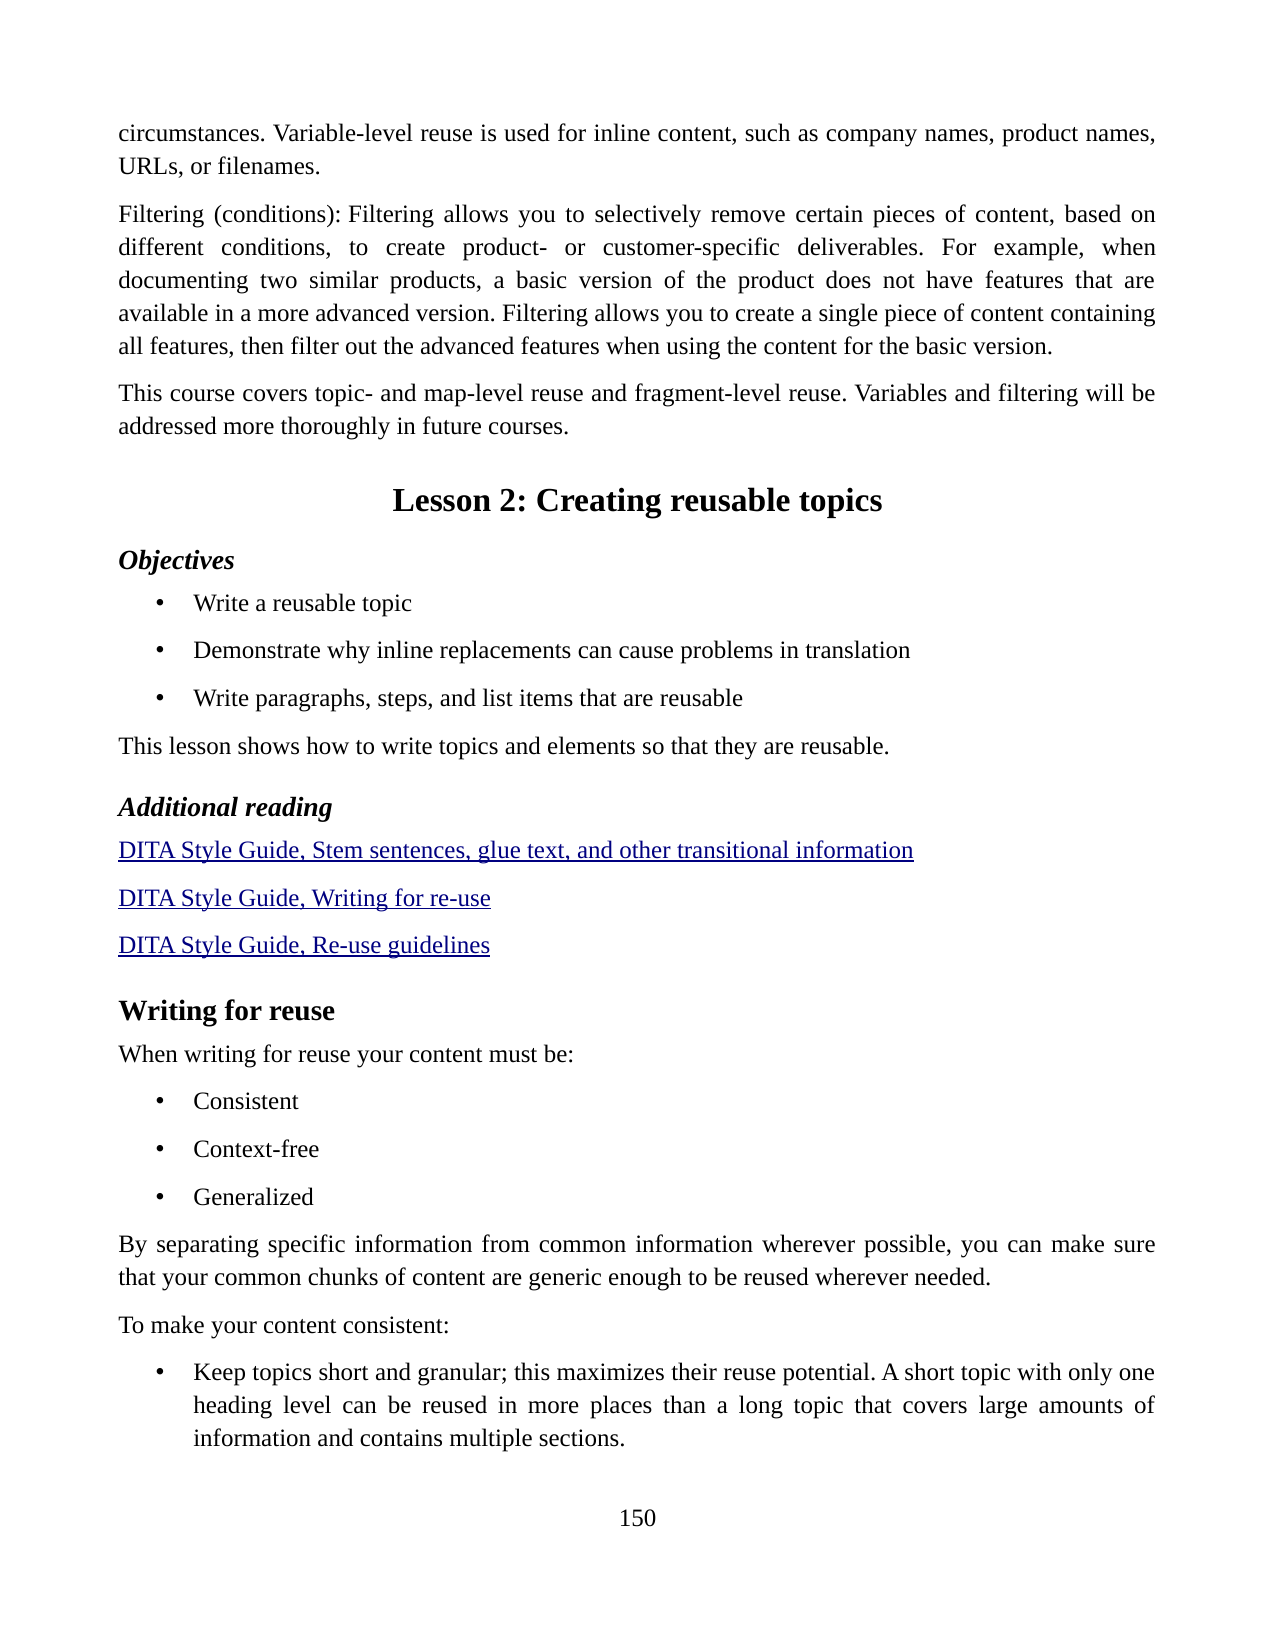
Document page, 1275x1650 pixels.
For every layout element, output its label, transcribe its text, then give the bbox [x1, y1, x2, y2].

text circumstances. Variable-level reuse is used for inline content, such as company names, product names, URLs, or filenames. [118, 118, 1157, 180]
text This lesson shows how to write topics and elements so that they are reusable. [118, 731, 1157, 759]
subtitle Lesson 2: Creating reusable topics [118, 480, 1157, 518]
text DITA Style Guide, Stem sentences, glue text, and other transitional information [118, 835, 1157, 864]
subtitle Objectives [118, 543, 1157, 575]
list Write paragraphs, steps, and list items that are reusable [156, 683, 1157, 712]
text By separating specific information from common information wherever possible, you can make sure that your common chunks of content are generic enough to be reused wherever needed. [118, 1229, 1157, 1291]
list Demonstrate why inline replacements can cause problems in translation [156, 636, 1157, 664]
subtitle Writing for reuse [118, 993, 1157, 1026]
text DITA Style Guide, Re-use guidelines [118, 930, 1157, 959]
list Write a reusable topic [156, 588, 1157, 617]
text Filtering (conditions): Filtering allows you to selectively remove certain pieces of content, based on different conditions, to create product- or customer-specific deliverables. For example, when documenting two similar products, a basic version of the product does not have features that are available in a more advanced version. Filtering allows you to create a single piece of content containing all features, then filter out the advanced features when using the content for the basic version. [118, 199, 1157, 359]
list Consistent [156, 1086, 1157, 1115]
list Generalized [156, 1182, 1157, 1210]
list Context-free [156, 1134, 1157, 1163]
text DITA Style Guide, Writing for re-use [118, 883, 1157, 912]
list Keep topics short and granular; this maximizes their reuse potential. A short topic with only one heading level can be reused in more places than a long topic that covers large amounts of information and contains multiple sections. [156, 1357, 1157, 1452]
text To make your content consistent: [118, 1310, 1157, 1339]
subtitle Additional reading [118, 791, 1157, 823]
text When writing for reuse your content must be: [118, 1039, 1157, 1068]
text This course covers topic- and map-level reuse and fragment-level reuse. Variables and filtering will be addressed more thoroughly in future courses. [118, 378, 1157, 440]
